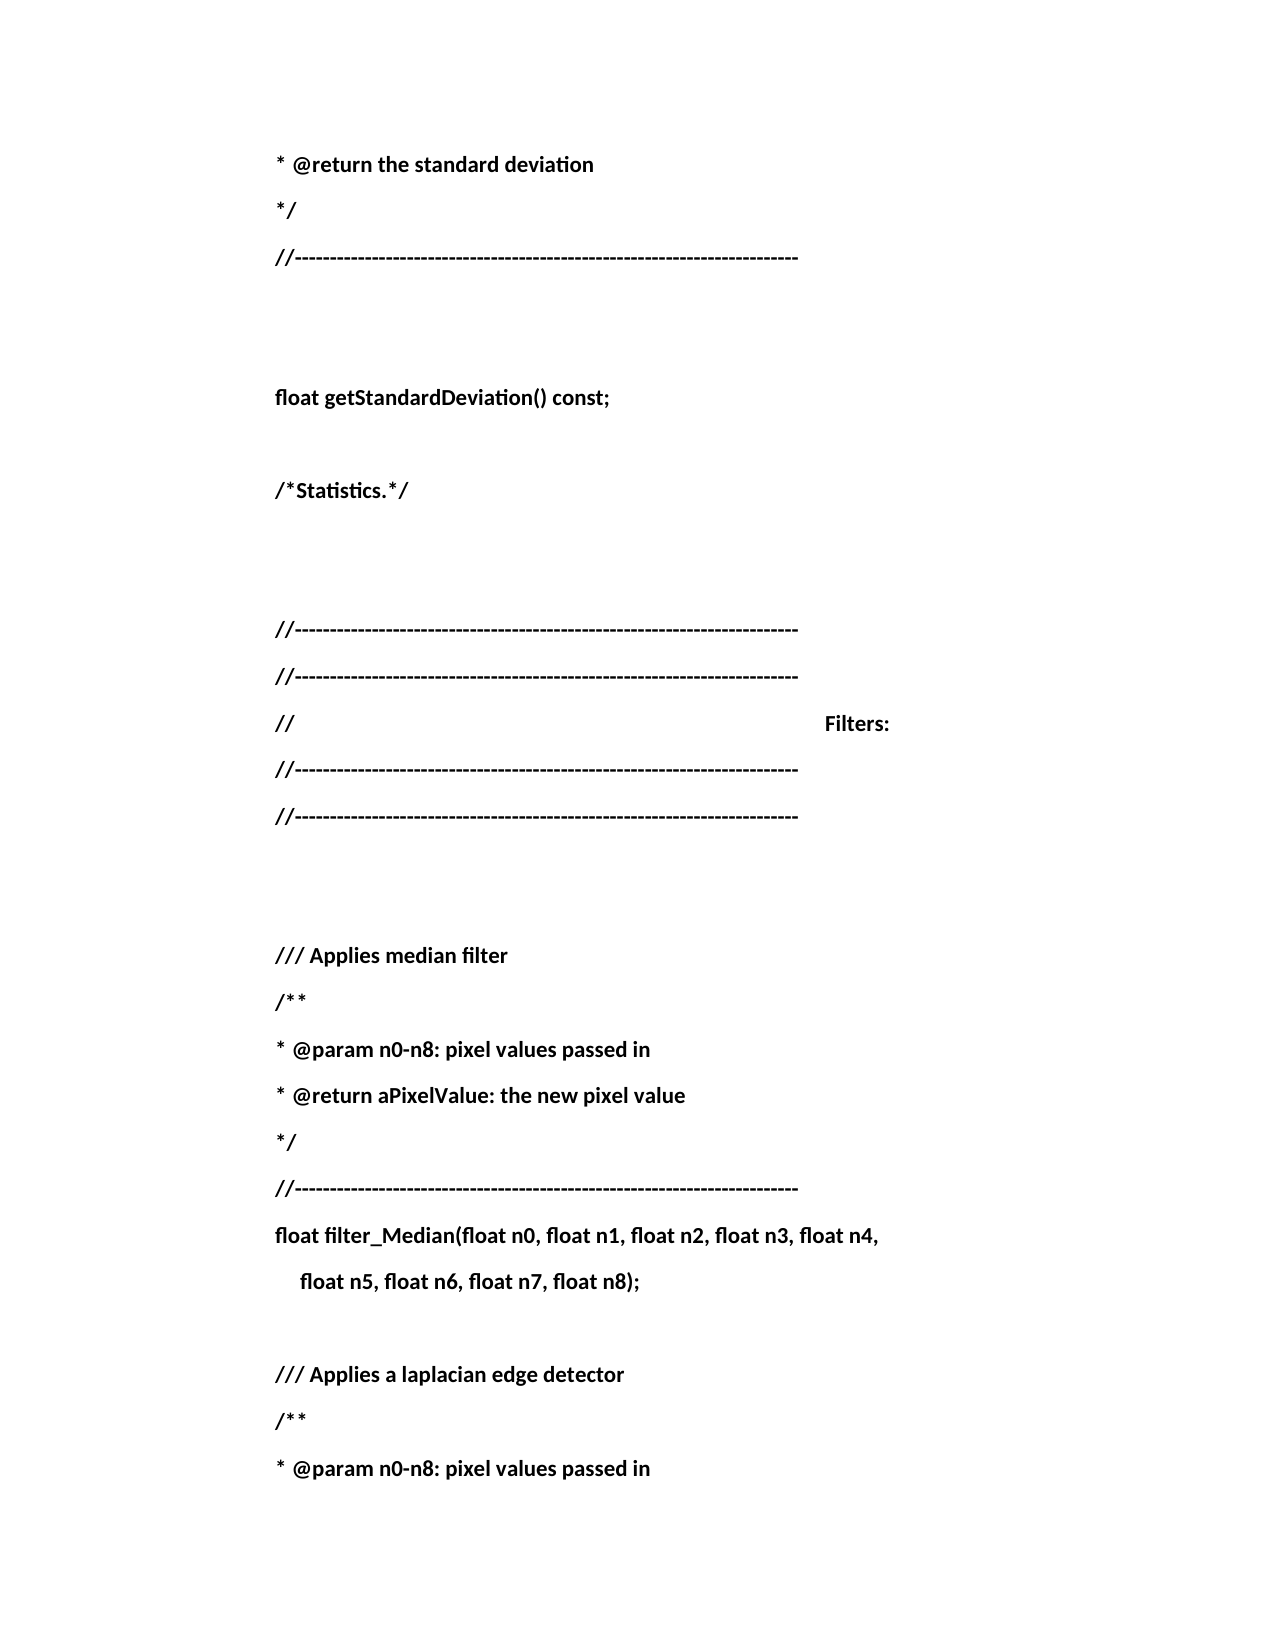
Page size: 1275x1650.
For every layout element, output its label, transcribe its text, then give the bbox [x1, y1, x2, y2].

text //------------------------------------------------------------------------ [150, 802, 1125, 830]
text float filter_Median(float n0, float n1, float n2, float n3, float n4, [150, 1221, 1125, 1249]
text //------------------------------------------------------------------------ [150, 1174, 1125, 1202]
text */ [150, 197, 1125, 224]
text //------------------------------------------------------------------------ [150, 755, 1125, 783]
text /*Statistics.*/ [150, 476, 1125, 504]
text /** [150, 1407, 1125, 1435]
text */ [150, 1128, 1125, 1156]
text /// Applies a laplacian edge detector [150, 1361, 1125, 1389]
text // Filters: [150, 709, 1125, 737]
text float getStandardDeviation() const; [150, 383, 1125, 411]
text //------------------------------------------------------------------------ [150, 616, 1125, 644]
text //------------------------------------------------------------------------ [150, 243, 1125, 271]
text //------------------------------------------------------------------------ [150, 662, 1125, 690]
text * @param n0-n8: pixel values passed in [150, 1454, 1125, 1482]
text * @param n0-n8: pixel values passed in [150, 1035, 1125, 1063]
text /// Applies median filter [150, 942, 1125, 969]
text /** [150, 988, 1125, 1016]
text * @return the standard deviation [150, 150, 1125, 178]
text float n5, float n6, float n7, float n8); [150, 1267, 1125, 1296]
text * @return aPixelValue: the new pixel value [150, 1081, 1125, 1109]
